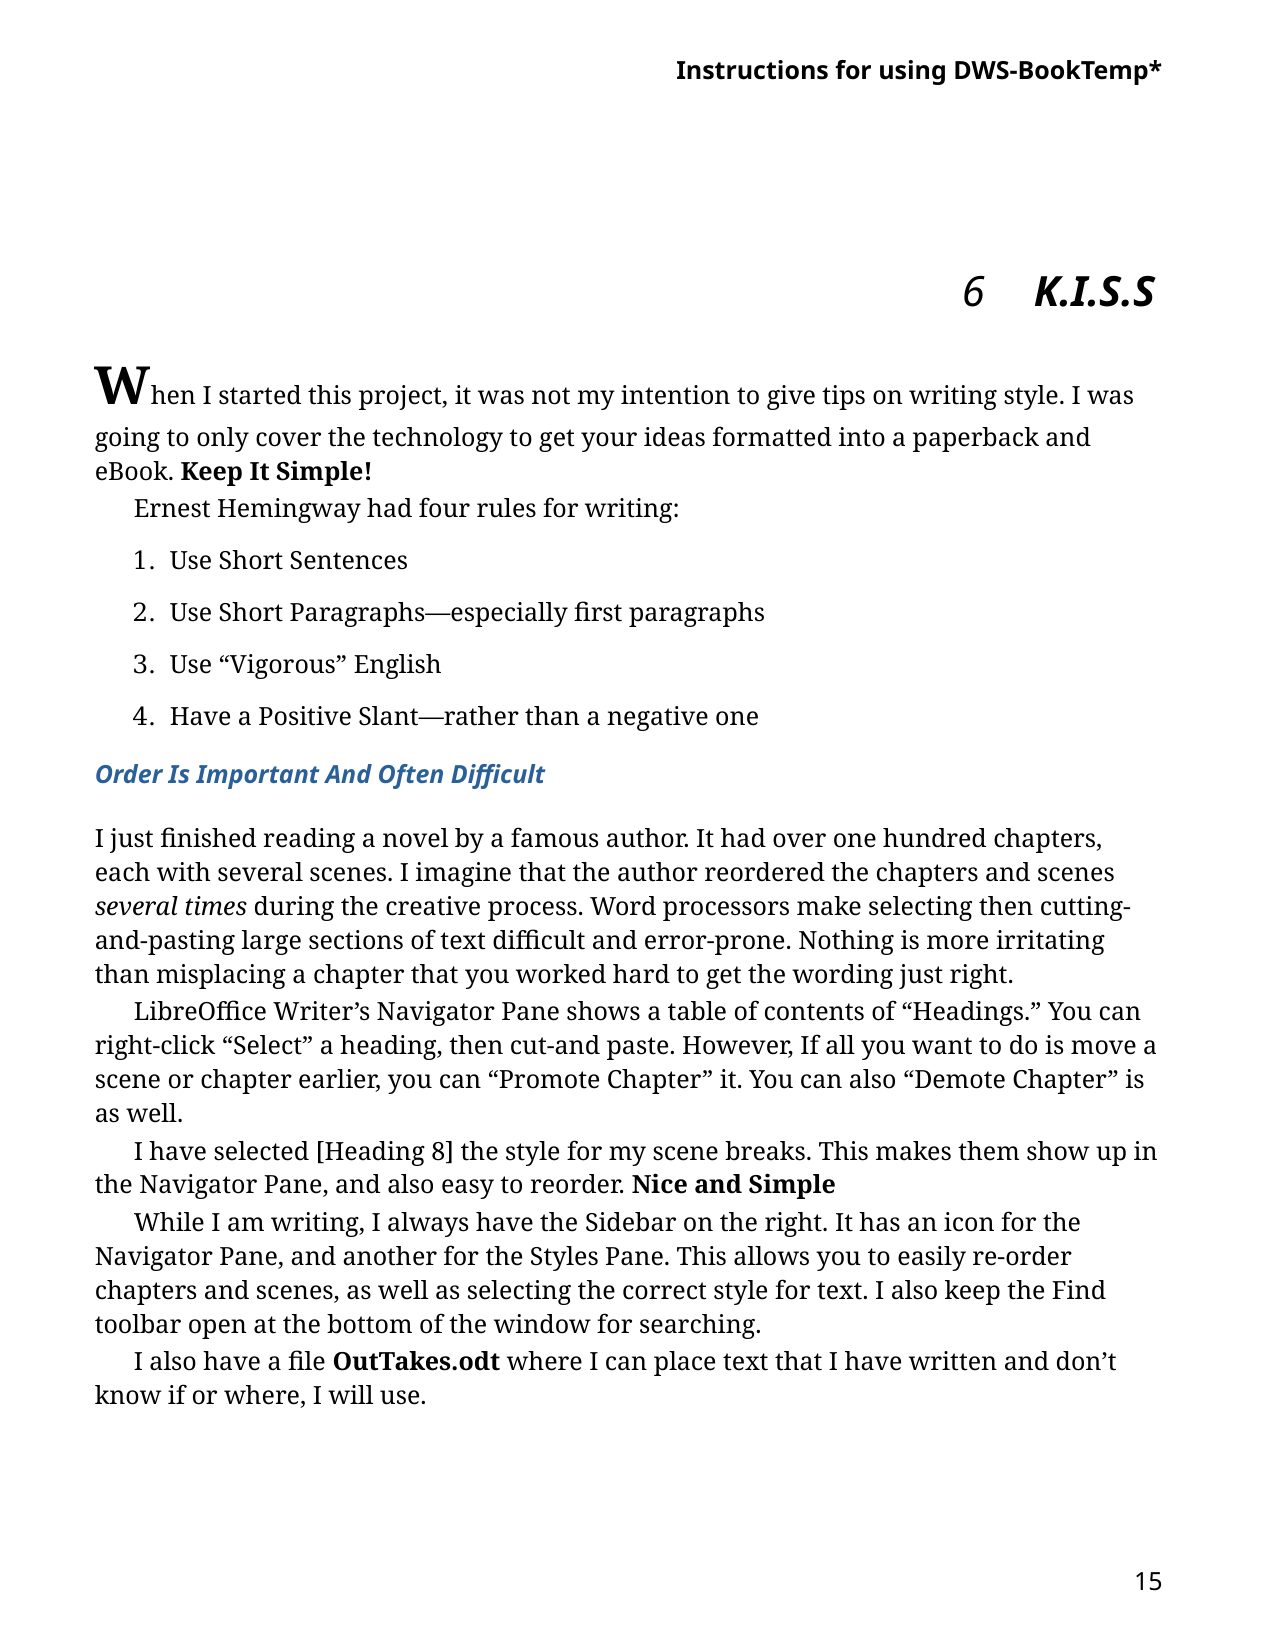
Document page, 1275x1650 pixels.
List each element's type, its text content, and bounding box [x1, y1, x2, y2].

text Ernest Hemingway had four rules for writing: [94, 491, 1162, 525]
text While I am writing, I always have the Sidebar on the right. It has an icon for the Navigator Pane, and another for the Styles Pane. This allows you to easily re-order chapters and scenes, as well as selecting the correct style for text. I also keep the Find toolbar open at the bottom of the window for searching. [94, 1204, 1162, 1341]
text LibreOffice Writer’s Navigator Pane shows a table of contents of “Headings.” You can right-click “Select” a heading, then cut-and paste. However, If all you want to do is move a scene or chapter earlier, you can “Promote Chapter” it. You can also “Demote Chapter” is as well. [94, 994, 1162, 1130]
subtitle Order Is Important And Often Difficult [94, 757, 1162, 791]
text I also have a file OutTakes.odt where I can place text that I have written and don’t know if or where, I will use. [94, 1343, 1162, 1412]
text When I started this project, it was not my intention to give tips on writing style. I was going to only cover the technology to get your ideas formatted into a paperback and eBook. Keep It Simple! [94, 348, 1162, 488]
list Use Short Paragraphs—especially first paragraphs [132, 595, 1162, 629]
list Have a Positive Slant—rather than a negative one [132, 699, 1162, 733]
list Use “Vigorous” English [132, 647, 1162, 681]
list Use Short Sentences [132, 543, 1162, 577]
subtitle K.I.S.S [94, 258, 1162, 321]
text I just finished reading a novel by a famous author. It had over one hundred chapters, each with several scenes. I imagine that the author reordered the chapters and scenes several times during the creative process. Word processors make selecting then cutting-and-pasting large sections of text difficult and error-prone. Nothing is more irritating than misplacing a chapter that you worked hard to get the wording just right. [94, 821, 1162, 991]
text I have selected [Heading 8] the style for my scene breaks. This makes them show up in the Navigator Pane, and also easy to reorder. Nice and Simple [94, 1133, 1162, 1201]
